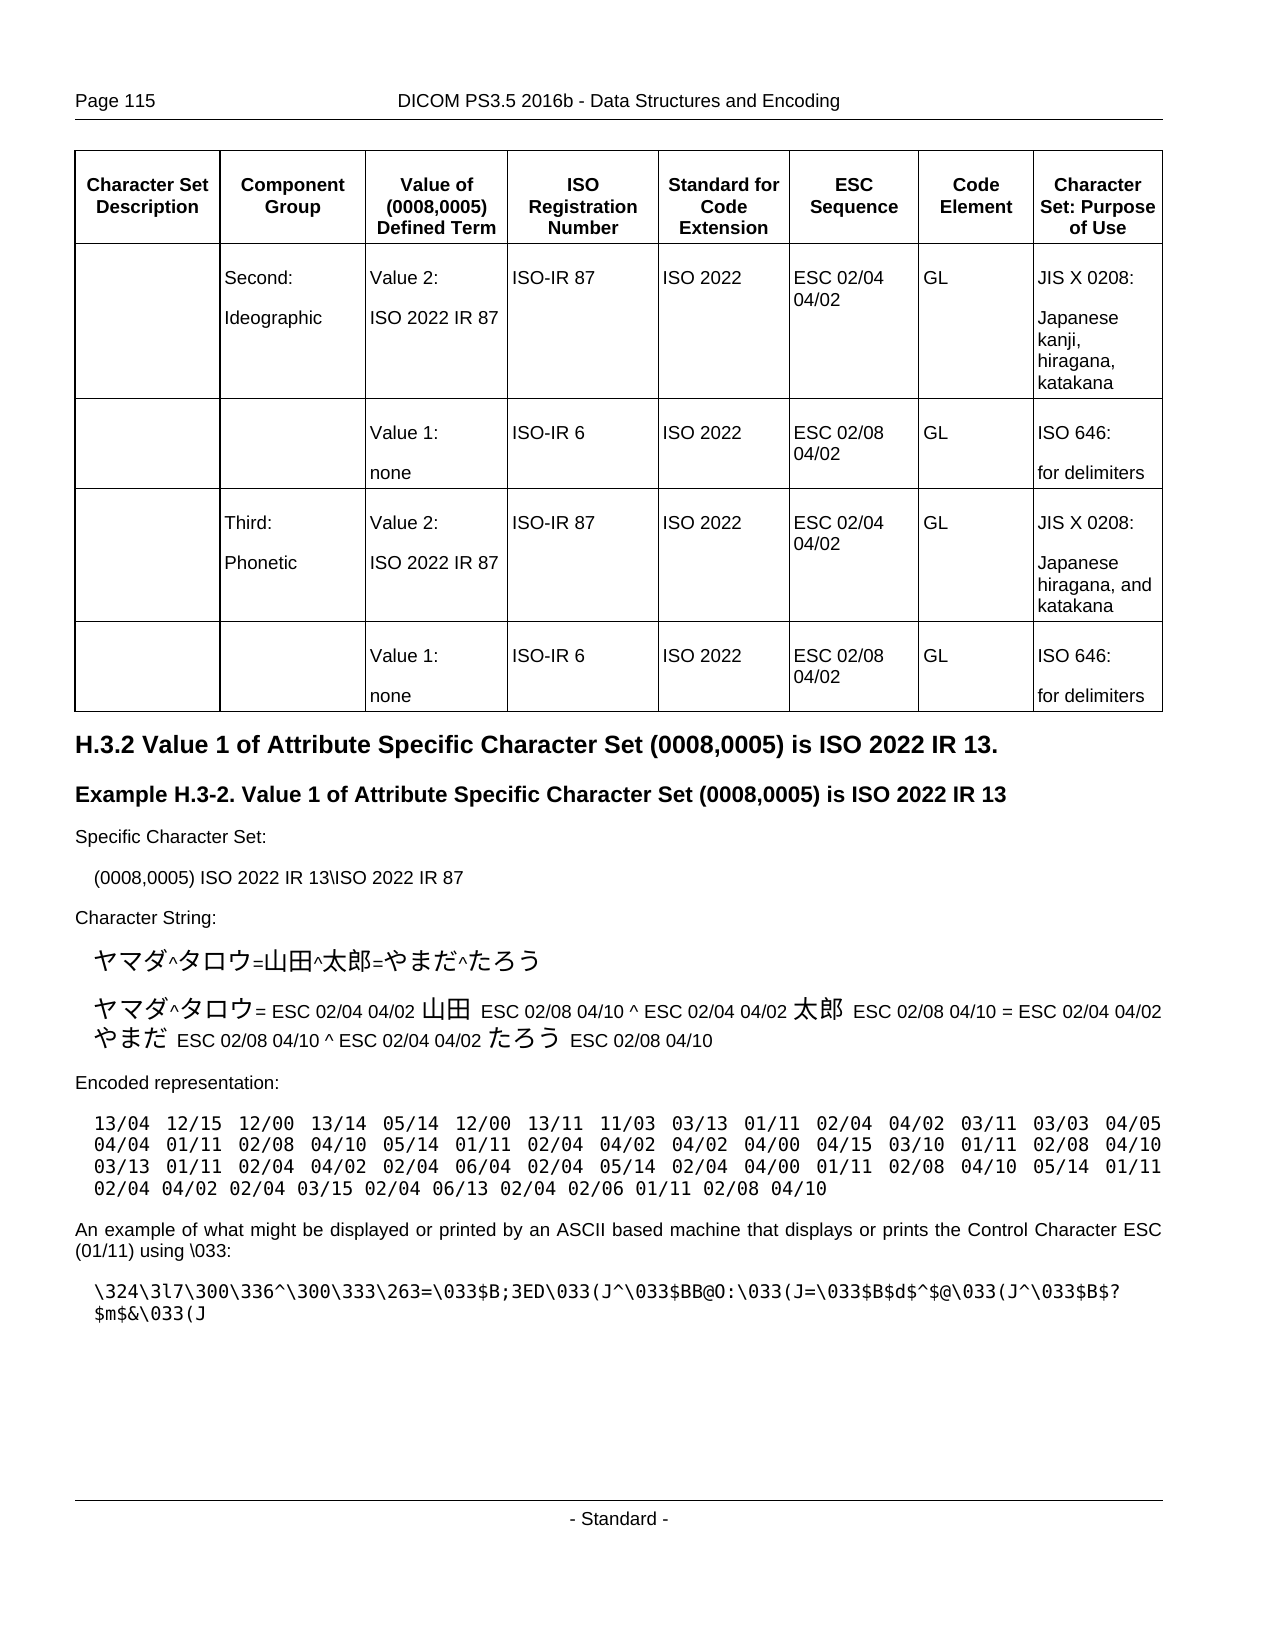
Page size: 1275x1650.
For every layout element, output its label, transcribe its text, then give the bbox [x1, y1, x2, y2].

text Encoded representation: [75, 1072, 1162, 1094]
table_cell [76, 244, 219, 397]
table_cell ISO 646: for delimiters [1034, 622, 1162, 711]
table_cell ESC 02/04 04/02 [790, 244, 918, 397]
table_header Component Group [221, 151, 365, 243]
text H.3.2 Value 1 of Attribute Specific Character Set (0008,0005) is ISO 2022 IR 13. [75, 730, 1162, 759]
table_cell Value 1: none [366, 399, 507, 487]
table_cell [76, 489, 219, 621]
table_cell ISO 2022 [659, 399, 789, 487]
text \324\3l7\300\336^\300\333\263=\033$B;3ED\033(J^\033$BB@O:\033(J=\033$B$d$^$@\033(J^\033$B$?$m$&\033(J [94, 1281, 1162, 1324]
table_cell JIS X 0208: Japanese hiragana, and katakana [1034, 489, 1162, 621]
table_cell [76, 622, 219, 711]
table_cell GL [919, 244, 1033, 397]
table_cell ESC 02/08 04/02 [790, 399, 918, 487]
table_cell Value 2: ISO 2022 IR 87 [366, 244, 507, 397]
text (0008,0005) ISO 2022 IR 13\ISO 2022 IR 87 [94, 867, 1162, 888]
table_cell ISO 2022 [659, 489, 789, 621]
table_cell ESC 02/08 04/02 [790, 622, 918, 711]
table_cell [221, 399, 365, 487]
table_cell ISO-IR 6 [508, 399, 658, 487]
table_cell ISO 2022 [659, 622, 789, 711]
table_header Code Element [919, 151, 1033, 243]
text ヤマダ^タロウ= ESC 02/04 04/02 山田 ESC 02/08 04/10 ^ ESC 02/04 04/02 太郎 ESC 02/08 04/10 = ESC 02/04 04/02 やまだ ESC 02/08 04/10 ^ ESC 02/04 04/02 たろう ESC 02/08 04/10 [94, 995, 1162, 1053]
table_cell [76, 399, 219, 487]
table_cell ISO 2022 [659, 244, 789, 397]
text 13/04 12/15 12/00 13/14 05/14 12/00 13/11 11/03 03/13 01/11 02/04 04/02 03/11 03/03 04/05 04/04 01/11 02/08 04/10 05/14 01/11 02/04 04/02 04/02 04/00 04/15 03/10 01/11 02/08 04/10 03/13 01/11 02/04 04/02 02/04 06/04 02/04 05/14 02/04 04/00 01/11 02/08 04/10 05/14 01/11 02/04 04/02 02/04 03/15 02/04 06/13 02/04 02/06 01/11 02/08 04/10 [94, 1112, 1162, 1200]
table_cell ISO-IR 87 [508, 489, 658, 621]
table_header Character Set: Purpose of Use [1034, 151, 1162, 243]
table_cell ISO-IR 6 [508, 622, 658, 711]
table_cell ISO-IR 87 [508, 244, 658, 397]
table_cell Second: Ideographic [221, 244, 365, 397]
text Character String: [75, 907, 1162, 928]
text Example H.3-2. Value 1 of Attribute Specific Character Set (0008,0005) is ISO 2022 IR 13 [75, 782, 1162, 807]
table_cell JIS X 0208: Japanese kanji, hiragana, katakana [1034, 244, 1162, 397]
table_header ESC Sequence [790, 151, 918, 243]
table_cell ISO 646: for delimiters [1034, 399, 1162, 487]
table_header ISO Registration Number [508, 151, 658, 243]
text An example of what might be displayed or printed by an ASCII based machine that displays or prints the Control Character ESC (01/11) using \033: [75, 1219, 1162, 1262]
table_cell Value 2: ISO 2022 IR 87 [366, 489, 507, 621]
text Specific Character Set: [75, 826, 1162, 848]
table_cell [221, 622, 365, 711]
table_cell Value 1: none [366, 622, 507, 711]
table_cell ESC 02/04 04/02 [790, 489, 918, 621]
table_cell GL [919, 489, 1033, 621]
table_header Value of (0008,0005) Defined Term [366, 151, 507, 243]
table_header Character Set Description [76, 151, 219, 243]
table_cell GL [919, 399, 1033, 487]
table_cell Third: Phonetic [221, 489, 365, 621]
text ヤマダ^タロウ=山田^太郎=やまだ^たろう [94, 947, 1162, 976]
table_header Standard for Code Extension [659, 151, 789, 243]
table_cell GL [919, 622, 1033, 711]
